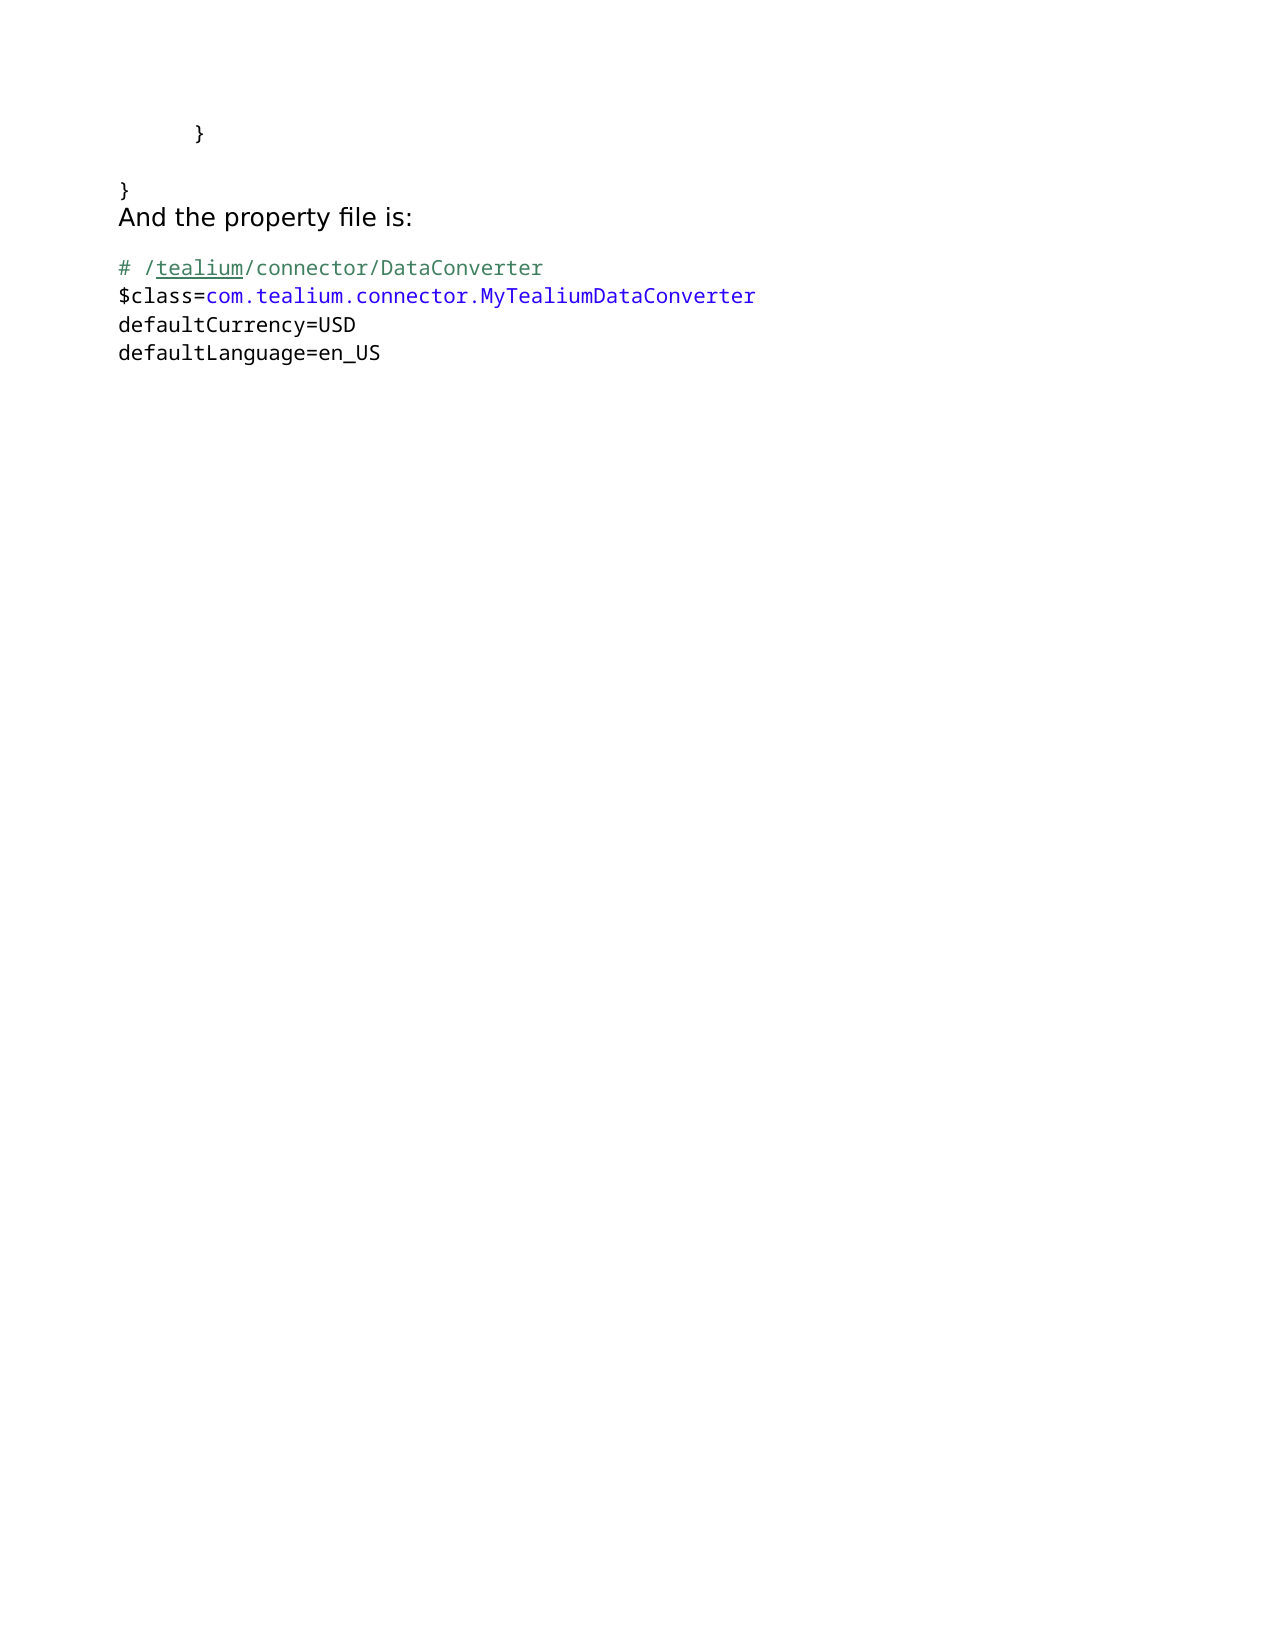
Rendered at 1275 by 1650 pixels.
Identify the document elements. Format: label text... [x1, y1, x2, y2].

text } [118, 118, 1157, 147]
text # /tealium/connector/DataConverter [118, 253, 1157, 281]
text And the property file is: [118, 203, 1157, 233]
text defaultCurrency=USD [118, 310, 1157, 338]
text $class=com.tealium.connector.MyTealiumDataConverter [118, 281, 1157, 310]
text } [118, 175, 1157, 203]
text defaultLanguage=en_US [118, 338, 1157, 367]
